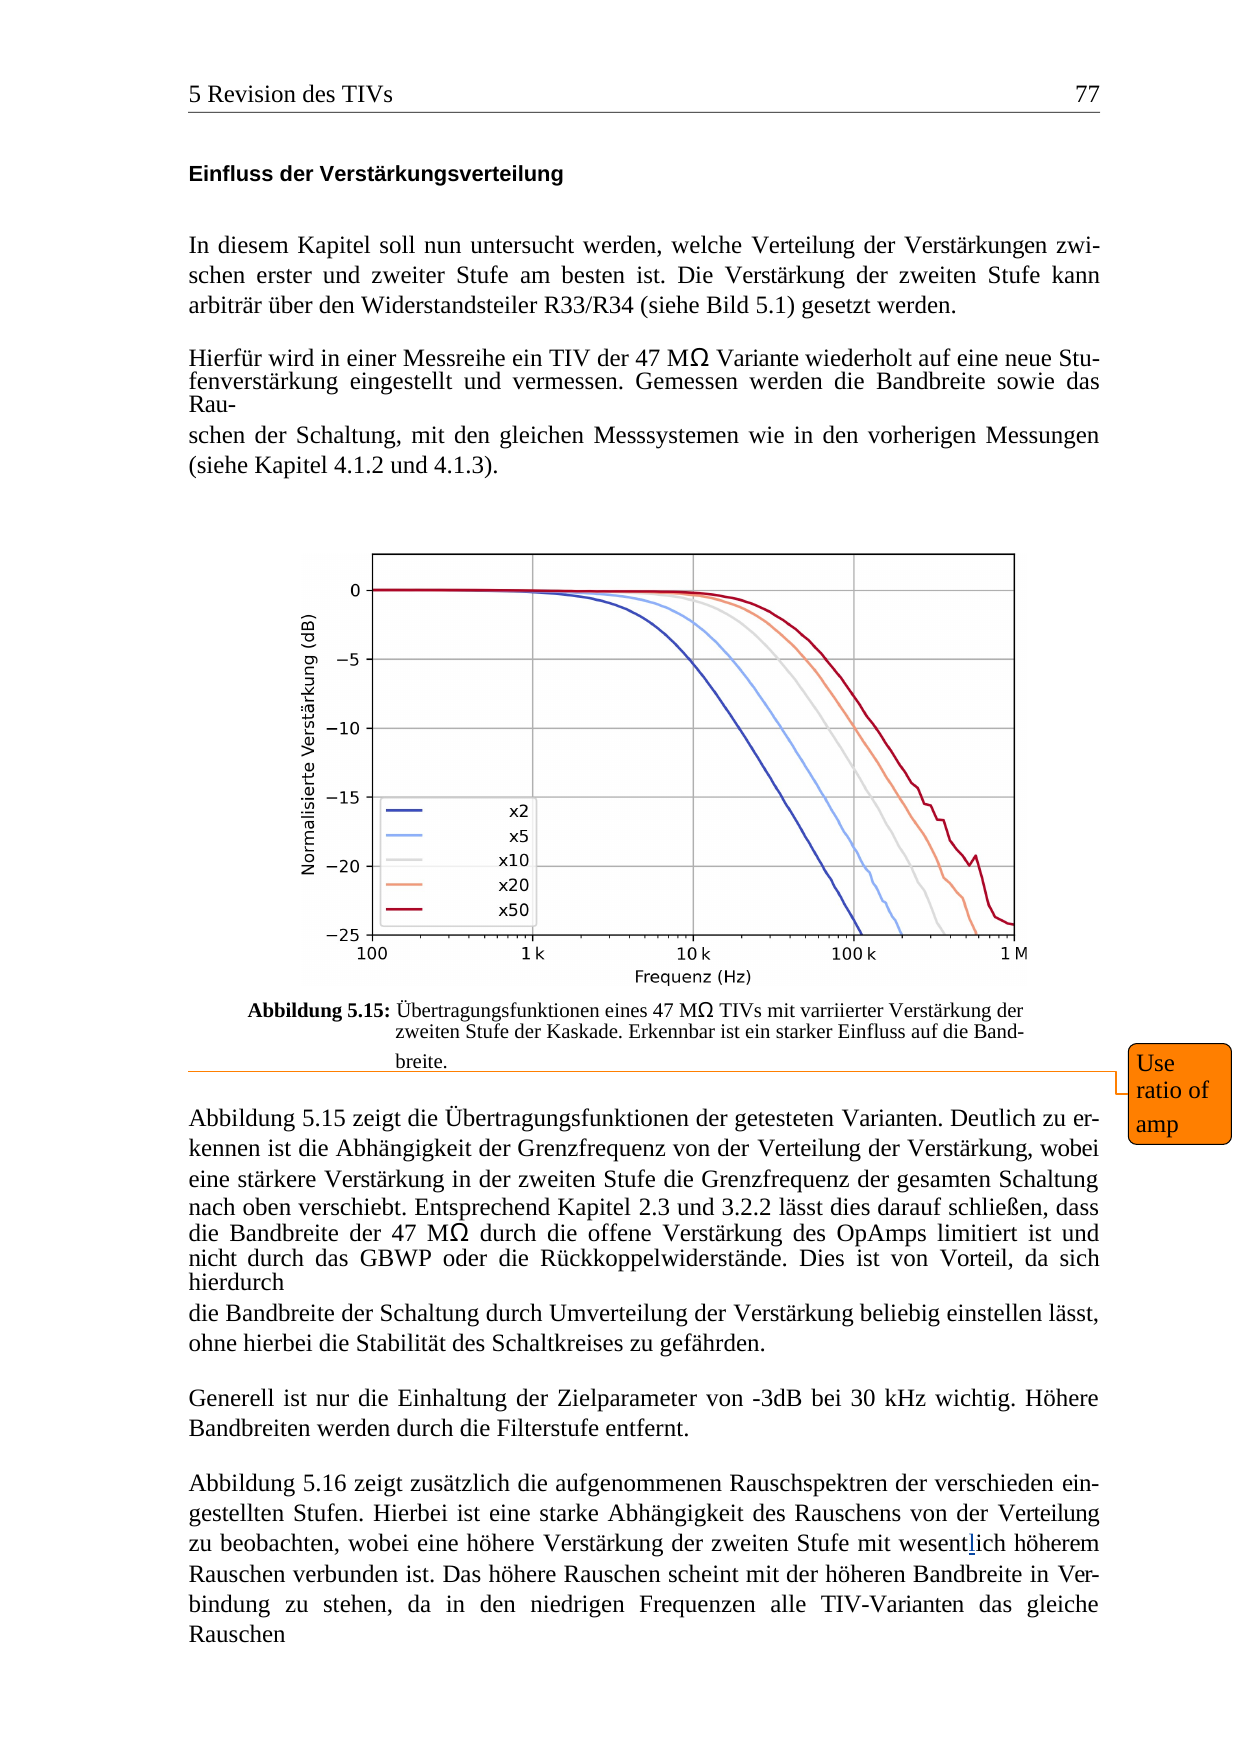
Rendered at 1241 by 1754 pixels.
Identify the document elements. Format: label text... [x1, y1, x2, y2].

text Abbildung 5.15: Übertragungsfunktionen eines 47 MΩ TIVs mit varriierter Verstärkung der zweiten Stufe der Kaskade. Erkennbar ist ein starker Einfluss auf die Band- [247, 564, 1063, 1043]
text Generell ist nur die Einhaltung der Zielparameter von -3dB bei 30 kHz wichtig. Höhere Bandbreiten werden durch die Filterstufe entfernt. [188, 1383, 1099, 1442]
text amp [1136, 1109, 1240, 1138]
text schen der Schaltung, mit den gleichen Messsystemen wie in den vorherigen Messungen (siehe Kapitel 4.1.2 und 4.1.3). [188, 421, 1100, 479]
text Abbildung 5.15 zeigt die Übertragungsfunktionen der getesteten Varianten. Deutlich zu er- kennen ist die Abhängigkeit der Grenzfrequenz von der Verteilung der Verstärkung, wobei eine stärkere Verstärkung in der zweiten Stufe die Grenzfrequenz der gesamten Schaltung [188, 1103, 1099, 1192]
text ratio of [1136, 1079, 1240, 1103]
text nach oben verschiebt. Entsprechend Kapitel 2.3 und 3.2.2 lässt dies darauf schließen, dass die Bandbreite der 47 MΩ durch die offene Verstärkung des OpAmps limitiert ist und nicht durch das GBWP oder die Rückkoppelwiderstände. Dies ist von Vorteil, da sich hierdurch [188, 1197, 1099, 1296]
picture [301, 553, 1027, 986]
text Einfluss der Verstärkungsverteilung [188, 161, 1240, 187]
text breite. Use [395, 1045, 1240, 1077]
text die Bandbreite der Schaltung durch Umverteilung der Verstärkung beliebig einstellen lässt, ohne hierbei die Stabilität des Schaltkreises zu gefährden. [188, 1298, 1099, 1357]
text Abbildung 5.16 zeigt zusätzlich die aufgenommenen Rauschspektren der verschieden ein- gestellten Stufen. Hierbei ist eine starke Abhängigkeit des Rauschens von der Verteilung zu beobachten, wobei eine höhere Verstärkung der zweiten Stufe mit wesentlich höherem Rauschen verbunden ist. Das höhere Rauschen scheint mit der höheren Bandbreite in Ver- bindung zu stehen, da in den niedrigen Frequenzen alle TIV-Varianten das gleiche Rauschen [188, 1468, 1099, 1648]
text In diesem Kapitel soll nun untersucht werden, welche Verteilung der Verstärkungen zwi- schen erster und zweiter Stufe am besten ist. Die Verstärkung der zweiten Stufe kann arbiträr über den Widerstandsteiler R33/R34 (siehe Bild 5.1) gesetzt werden. [188, 230, 1100, 319]
text Hierfür wird in einer Messreihe ein TIV der 47 MΩ Variante wiederholt auf eine neue Stu- fenverstärkung eingestellt und vermessen. Gemessen werden die Bandbreite sowie das Rau- [188, 344, 1100, 418]
